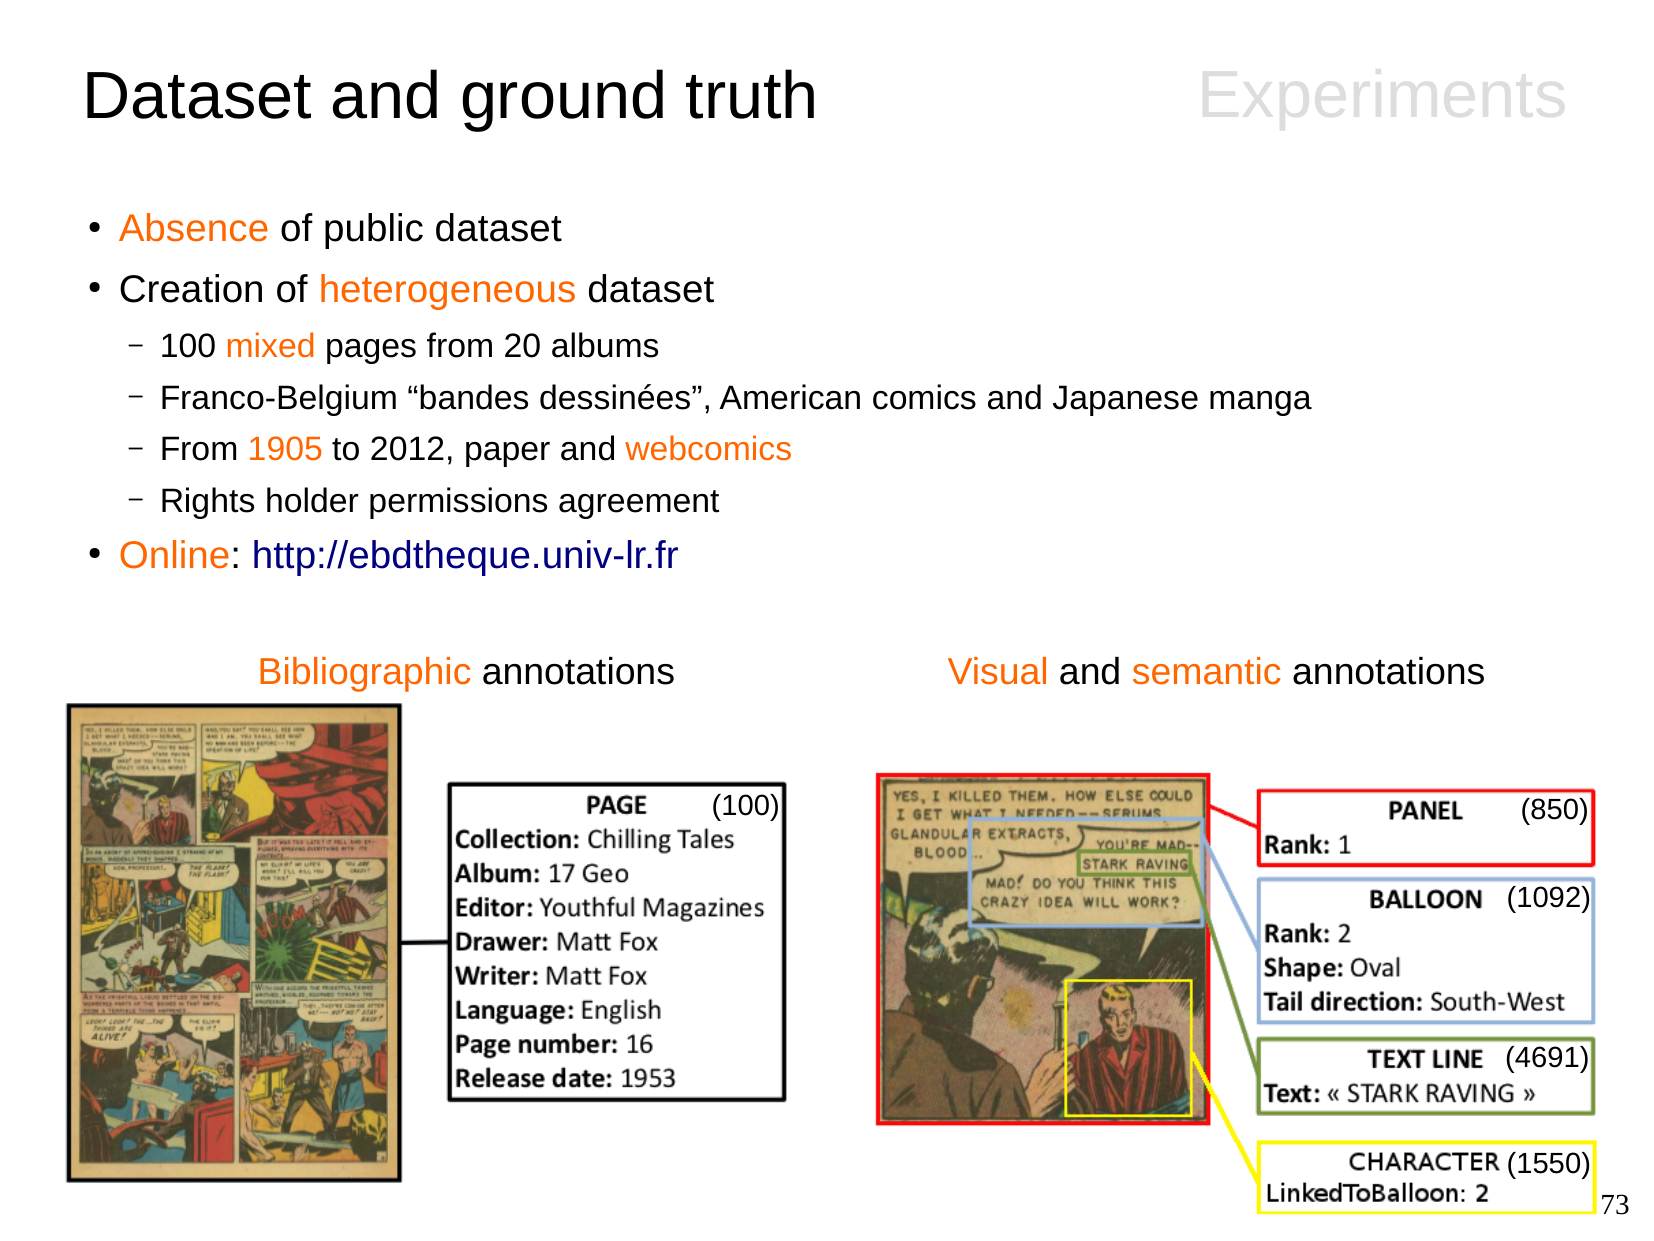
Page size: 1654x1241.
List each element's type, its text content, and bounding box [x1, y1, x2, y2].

text_box (1550) [1491, 1139, 1607, 1188]
text_box Visual and semantic annotations [909, 643, 1524, 701]
text_box Bibliographic annotations [159, 643, 774, 701]
text_box (4691) [1490, 1033, 1605, 1082]
text_box (100) [696, 781, 795, 830]
title Dataset and ground truth [82, 49, 1571, 142]
picture [59, 698, 792, 1199]
text_box (850) [1505, 785, 1604, 834]
text_box (1092) [1491, 874, 1607, 922]
list Absence of public dataset Creation of heterogeneous dataset 100 mixed pages from 20 albums Franco-Belgium “bandes dessinées”, American comics and Japanese manga From 1905 to 2012, paper and webcomics Rights holder permissions agreement Online: http://ebdtheque.univ-lr.fr [77, 206, 1524, 579]
picture [868, 761, 1601, 1217]
